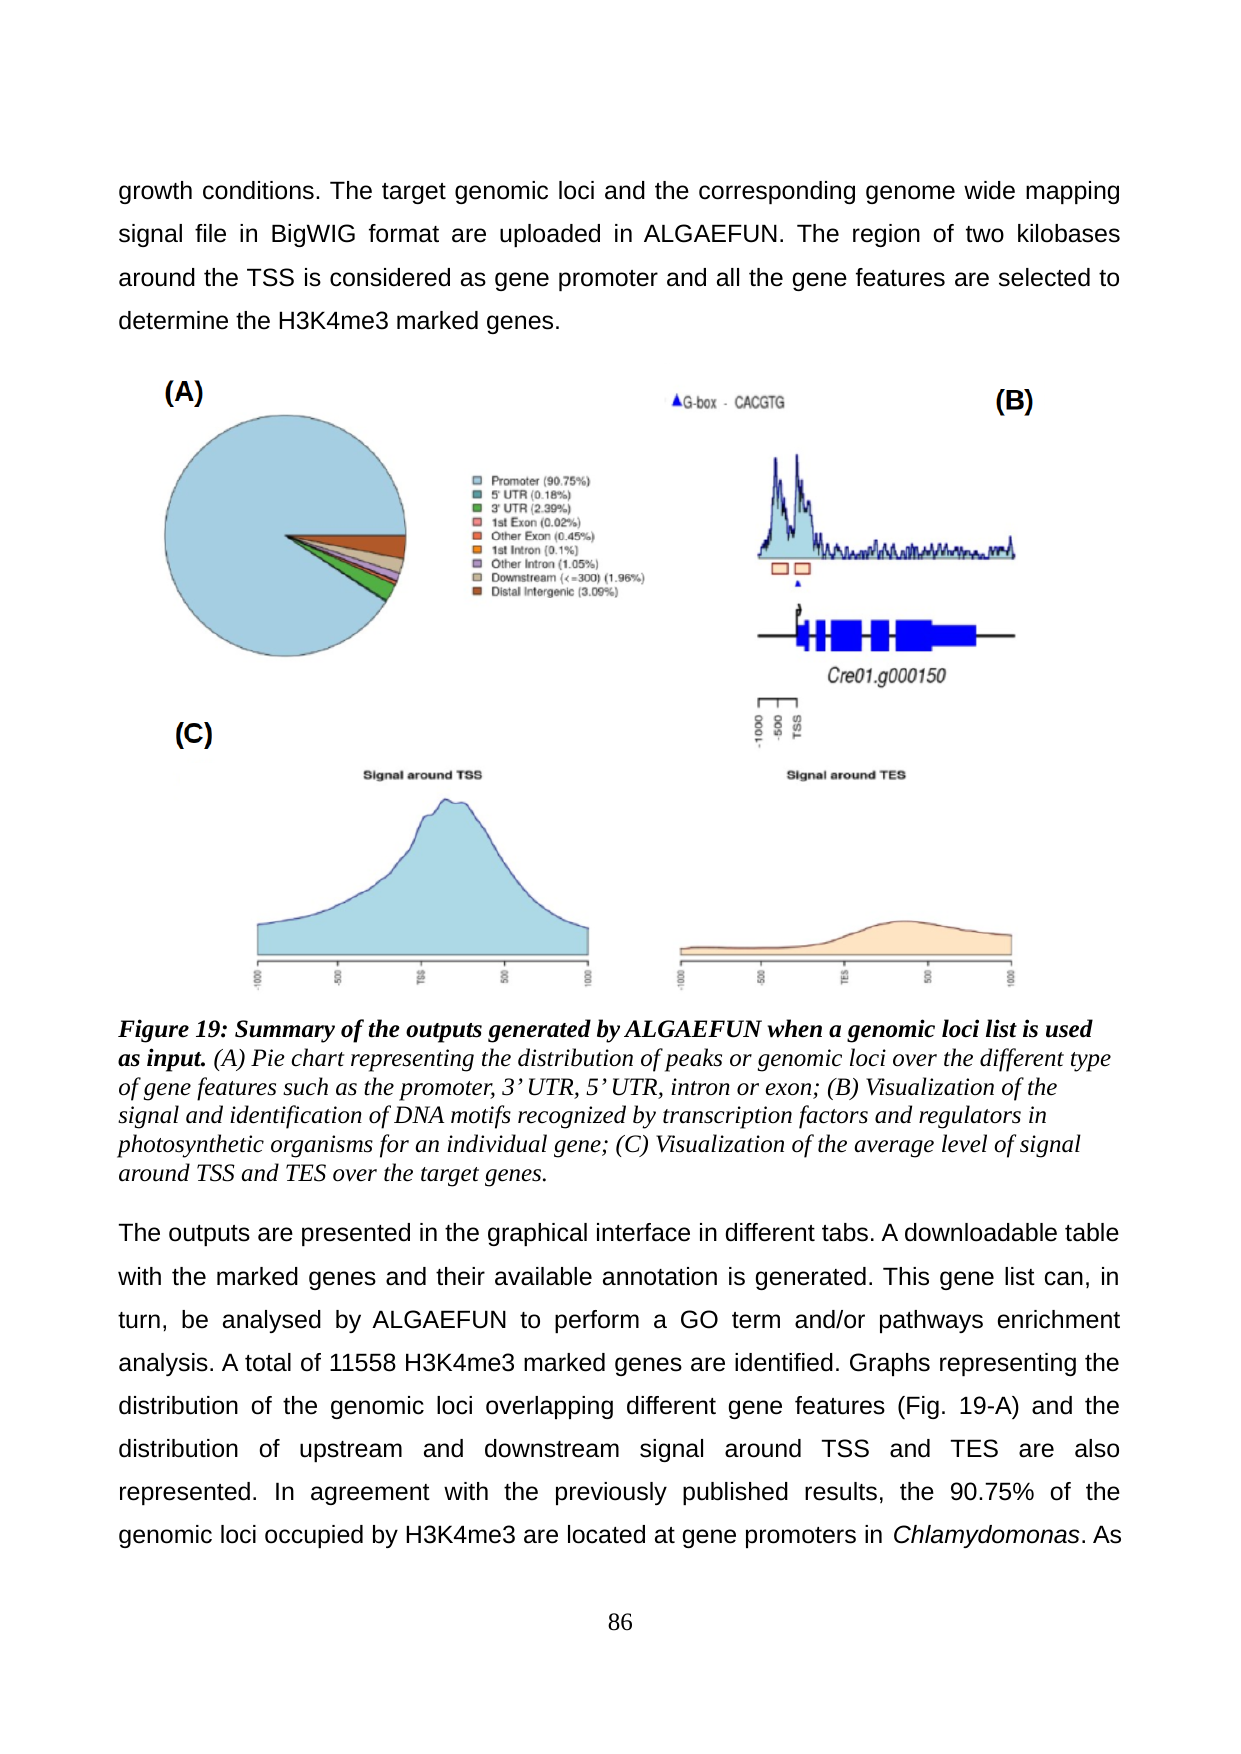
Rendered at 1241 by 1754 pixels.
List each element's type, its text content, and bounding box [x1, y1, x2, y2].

picture [118, 363, 1123, 1015]
text growth conditions. The target genomic loci and the corresponding genome wide mapping signal file in BigWIG format are uploaded in ALGAEFUN. The region of two kilobases around the TSS is considered as gene promoter and all the gene features are selected to determine the H3K4me3 marked genes. [118, 176, 1122, 334]
text The outputs are presented in the graphical interface in different tabs. A downloadable table with the marked genes and their available annotation is generated. This gene list can, in turn, be analysed by ALGAEFUN to perform a GO term and/or pathways enrichment analysis. A total of 11558 H3K4me3 marked genes are identified. Graphs representing the distribution of the genomic loci overlapping different gene features (Fig. 19-A) and the distribution of upstream and downstream signal around TSS and TES are also represented. In agreement with the previously published results, the 90.75% of the genomic loci occupied by H3K4me3 are located at gene promoters in Chlamydomonas. As [118, 1187, 1122, 1549]
text Figure 19: Summary of the outputs generated by ALGAEFUN when a genomic loci list is used as input. (A) Pie chart representing the distribution of peaks or genomic loci over the different type of gene features such as the promoter, 3’ UTR, 5’ UTR, intron or exon; (B) Visualization of the signal and identification of DNA motifs recognized by transcription factors and regulators in photosynthetic organisms for an individual gene; (C) Visualization of the average level of signal around TSS and TES over the target genes. [118, 1015, 1122, 1187]
